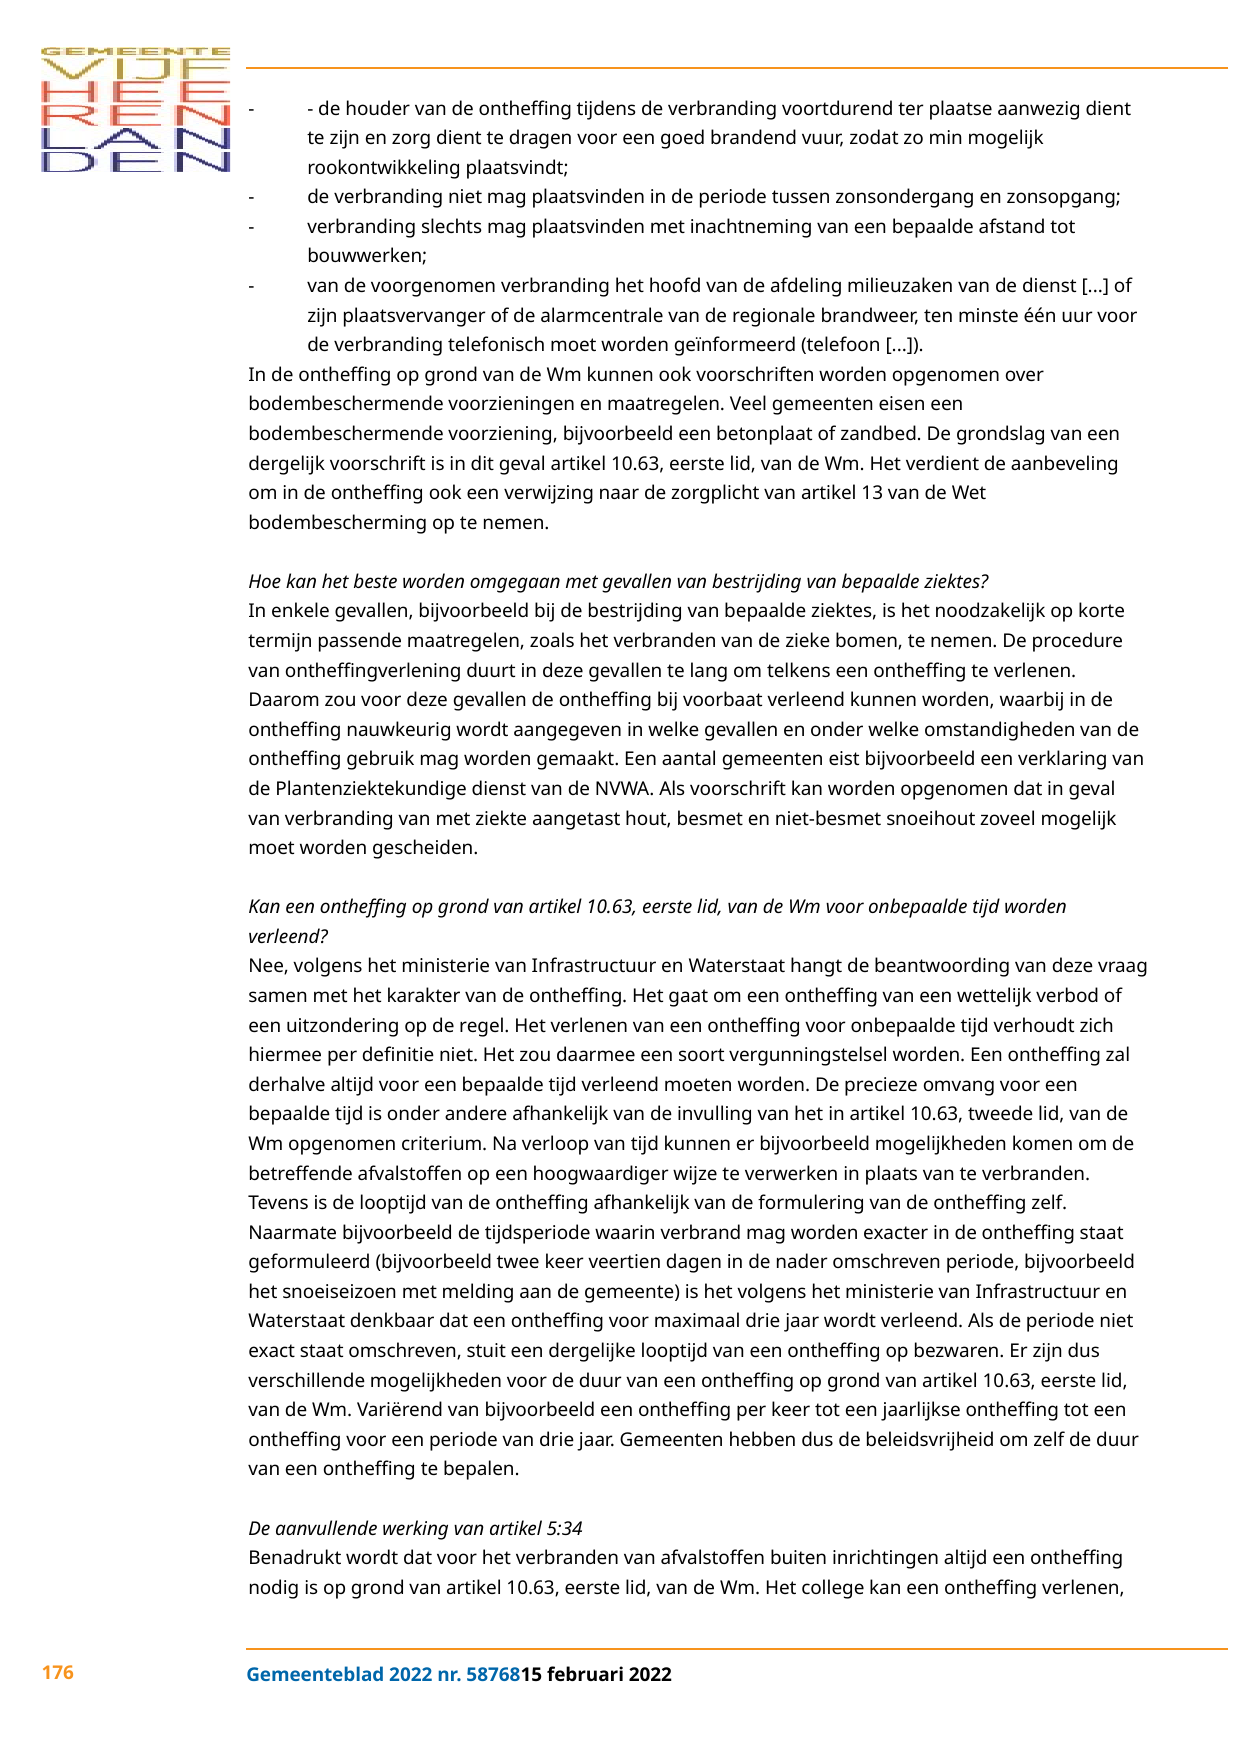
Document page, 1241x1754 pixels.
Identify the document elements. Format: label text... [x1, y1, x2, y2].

text De aanvullende werking van artikel 5:34 [248, 1515, 1152, 1541]
text In enkele gevallen, bijvoorbeeld bij de bestrijding van bepaalde ziektes, is het noodzakelijk op korte termijn passende maatregelen, zoals het verbranden van de zieke bomen, te nemen. De procedure van ontheffingverlening duurt in deze gevallen te lang om telkens een ontheffing te verlenen. Daarom zou voor deze gevallen de ontheffing bij voorbaat verleend kunnen worden, waarbij in de ontheffing nauwkeurig wordt aangegeven in welke gevallen en onder welke omstandigheden van de ontheffing gebruik mag worden gemaakt. Een aantal gemeenten eist bijvoorbeeld een verklaring van de Plantenziektekundige dienst van de NVWA. Als voorschrift kan worden opgenomen dat in geval van verbranding van met ziekte aangetast hout, besmet en niet-besmet snoeihout zoveel mogelijk moet worden gescheiden. [248, 598, 1152, 860]
text Hoe kan het beste worden omgegaan met gevallen van bestrijding van bepaalde ziektes? [248, 568, 1152, 594]
list de verbranding niet mag plaatsvinden in de periode tussen zonsondergang en zonsopgang; [248, 183, 1152, 209]
text Nee, volgens het ministerie van Infrastructuur en Waterstaat hangt de beantwoording van deze vraag samen met het karakter van de ontheffing. Het gaat om een ontheffing van een wettelijk verbod of een uitzondering op de regel. Het verlenen van een ontheffing voor onbepaalde tijd verhoudt zich hiermee per definitie niet. Het zou daarmee een soort vergunningstelsel worden. Een ontheffing zal derhalve altijd voor een bepaalde tijd verleend moeten worden. De precieze omvang voor een bepaalde tijd is onder andere afhankelijk van de invulling van het in artikel 10.63, tweede lid, van de Wm opgenomen criterium. Na verloop van tijd kunnen er bijvoorbeeld mogelijkheden komen om de betreffende afvalstoffen op een hoogwaardiger wijze te verwerken in plaats van te verbranden. Tevens is de looptijd van de ontheffing afhankelijk van de formulering van de ontheffing zelf. Naarmate bijvoorbeeld de tijdsperiode waarin verbrand mag worden exacter in de ontheffing staat geformuleerd (bijvoorbeeld twee keer veertien dagen in de nader omschreven periode, bijvoorbeeld het snoeiseizoen met melding aan de gemeente) is het volgens het ministerie van Infrastructuur en Waterstaat denkbaar dat een ontheffing voor maximaal drie jaar wordt verleend. Als de periode niet exact staat omschreven, stuit een dergelijke looptijd van een ontheffing op bezwaren. Er zijn dus verschillende mogelijkheden voor de duur van een ontheffing op grond van artikel 10.63, eerste lid, van de Wm. Variërend van bijvoorbeeld een ontheffing per keer tot een jaarlijkse ontheffing tot een ontheffing voor een periode van drie jaar. Gemeenten hebben dus de beleidsvrijheid om zelf de duur van een ontheffing te bepalen. [248, 953, 1152, 1481]
text Kan een ontheffing op grond van artikel 10.63, eerste lid, van de Wm voor onbepaalde tijd worden verleend? [248, 893, 1152, 949]
text Benadrukt wordt dat voor het verbranden van afvalstoffen buiten inrichtingen altijd een ontheffing nodig is op grond van artikel 10.63, eerste lid, van de Wm. Het college kan een ontheffing verlenen, [248, 1544, 1152, 1600]
text In de ontheffing op grond van de Wm kunnen ook voorschriften worden opgenomen over bodembeschermende voorzieningen en maatregelen. Veel gemeenten eisen een bodembeschermende voorziening, bijvoorbeeld een betonplaat of zandbed. De grondslag van een dergelijk voorschrift is in dit geval artikel 10.63, eerste lid, van de Wm. Het verdient de aanbeveling om in de ontheffing ook een verwijzing naar de zorgplicht van artikel 13 van de Wet bodembescherming op te nemen. [248, 361, 1152, 535]
list - de houder van de ontheffing tijdens de verbranding voortdurend ter plaatse aanwezig dient te zijn en zorg dient te dragen voor een goed brandend vuur, zodat zo min mogelijk rookontwikkeling plaatsvindt; [248, 95, 1152, 180]
list verbranding slechts mag plaatsvinden met inachtneming van een bepaalde afstand tot bouwwerken; [248, 213, 1152, 268]
list van de voorgenomen verbranding het hoofd van de afdeling milieuzaken van de dienst [...] of zijn plaatsvervanger of de alarmcentrale van de regionale brandweer, ten minste één uur voor de verbranding telefonisch moet worden geïnformeerd (telefoon [...]). [248, 272, 1152, 357]
picture [41, 47, 231, 172]
